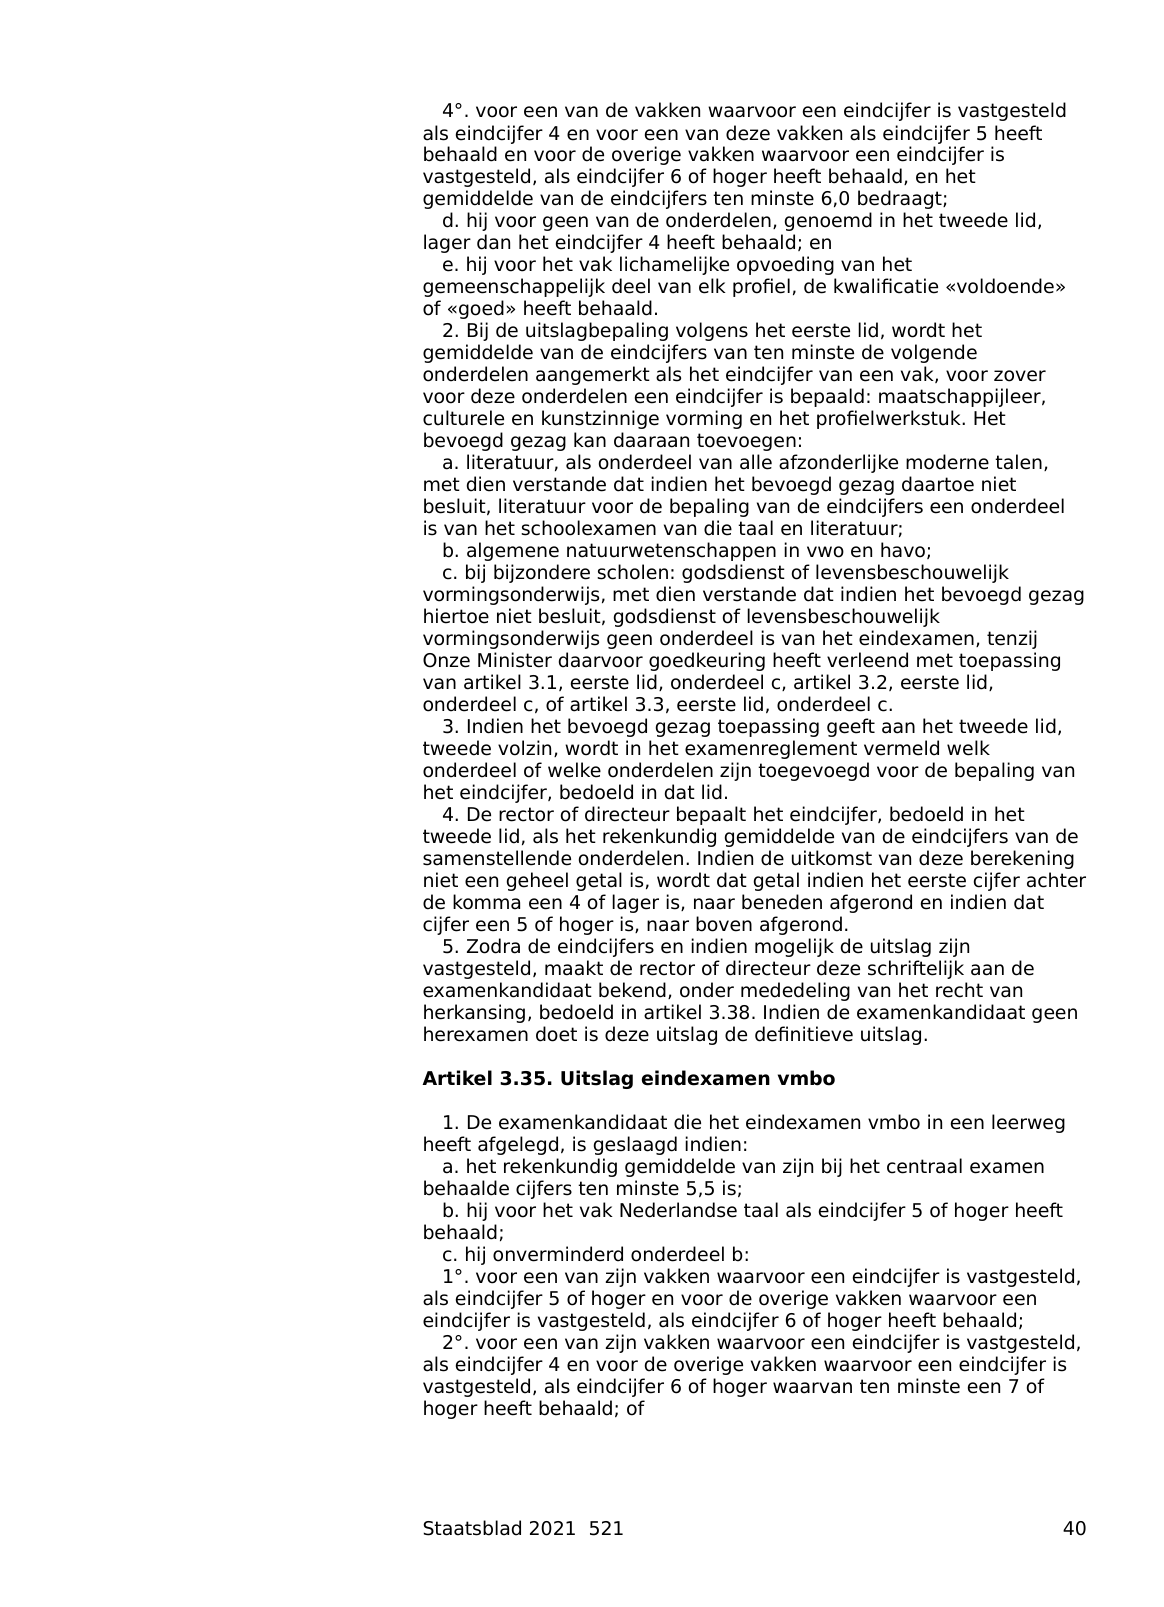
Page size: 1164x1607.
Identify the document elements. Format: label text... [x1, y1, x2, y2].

text 3. Indien het bevoegd gezag toepassing geeft aan het tweede lid, tweede volzin, wordt in het examenreglement vermeld welk onderdeel of welke onderdelen zijn toegevoegd voor de bepaling van het eindcijfer, bedoeld in dat lid. [422, 716, 1087, 804]
text 1°. voor een van zijn vakken waarvoor een eindcijfer is vastgesteld, als eindcijfer 5 of hoger en voor de overige vakken waarvoor een eindcijfer is vastgesteld, als eindcijfer 6 of hoger heeft behaald; [422, 1266, 1087, 1332]
text c. hij onverminderd onderdeel b: [422, 1244, 1087, 1266]
text b. hij voor het vak Nederlandse taal als eindcijfer 5 of hoger heeft behaald; [422, 1200, 1087, 1244]
text 5. Zodra de eindcijfers en indien mogelijk de uitslag zijn vastgesteld, maakt de rector of directeur deze schriftelijk aan de examenkandidaat bekend, onder mededeling van het recht van herkansing, bedoeld in artikel 3.38. Indien de examenkandidaat geen herexamen doet is deze uitslag de definitieve uitslag. [422, 936, 1087, 1046]
text a. literatuur, als onderdeel van alle afzonderlijke moderne talen, met dien verstande dat indien het bevoegd gezag daartoe niet besluit, literatuur voor de bepaling van de eindcijfers een onderdeel is van het schoolexamen van die taal en literatuur; [422, 452, 1087, 540]
text 4°. voor een van de vakken waarvoor een eindcijfer is vastgesteld als eindcijfer 4 en voor een van deze vakken als eindcijfer 5 heeft behaald en voor de overige vakken waarvoor een eindcijfer is vastgesteld, als eindcijfer 6 of hoger heeft behaald, en het gemiddelde van de eindcijfers ten minste 6,0 bedraagt; [422, 100, 1087, 210]
text b. algemene natuurwetenschappen in vwo en havo; [422, 540, 1087, 562]
text 2. Bij de uitslagbepaling volgens het eerste lid, wordt het gemiddelde van de eindcijfers van ten minste de volgende onderdelen aangemerkt als het eindcijfer van een vak, voor zover voor deze onderdelen een eindcijfer is bepaald: maatschappijleer, culturele en kunstzinnige vorming en het profielwerkstuk. Het bevoegd gezag kan daaraan toevoegen: [422, 320, 1087, 452]
text a. het rekenkundig gemiddelde van zijn bij het centraal examen behaalde cijfers ten minste 5,5 is; [422, 1156, 1087, 1200]
text 1. De examenkandidaat die het eindexamen vmbo in een leerweg heeft afgelegd, is geslaagd indien: [422, 1112, 1087, 1156]
text e. hij voor het vak lichamelijke opvoeding van het gemeenschappelijk deel van elk profiel, de kwalificatie «voldoende» of «goed» heeft behaald. [422, 254, 1087, 320]
text 4. De rector of directeur bepaalt het eindcijfer, bedoeld in het tweede lid, als het rekenkundig gemiddelde van de eindcijfers van de samenstellende onderdelen. Indien de uitkomst van deze berekening niet een geheel getal is, wordt dat getal indien het eerste cijfer achter de komma een 4 of lager is, naar beneden afgerond en indien dat cijfer een 5 of hoger is, naar boven afgerond. [422, 804, 1087, 936]
text c. bij bijzondere scholen: godsdienst of levensbeschouwelijk vormingsonderwijs, met dien verstande dat indien het bevoegd gezag hiertoe niet besluit, godsdienst of levensbeschouwelijk vormingsonderwijs geen onderdeel is van het eindexamen, tenzij Onze Minister daarvoor goedkeuring heeft verleend met toepassing van artikel 3.1, eerste lid, onderdeel c, artikel 3.2, eerste lid, onderdeel c, of artikel 3.3, eerste lid, onderdeel c. [422, 562, 1087, 716]
subtitle Artikel 3.35. Uitslag eindexamen vmbo [422, 1068, 1087, 1090]
text d. hij voor geen van de onderdelen, genoemd in het tweede lid, lager dan het eindcijfer 4 heeft behaald; en [422, 210, 1087, 254]
text 2°. voor een van zijn vakken waarvoor een eindcijfer is vastgesteld, als eindcijfer 4 en voor de overige vakken waarvoor een eindcijfer is vastgesteld, als eindcijfer 6 of hoger waarvan ten minste een 7 of hoger heeft behaald; of [422, 1332, 1087, 1419]
